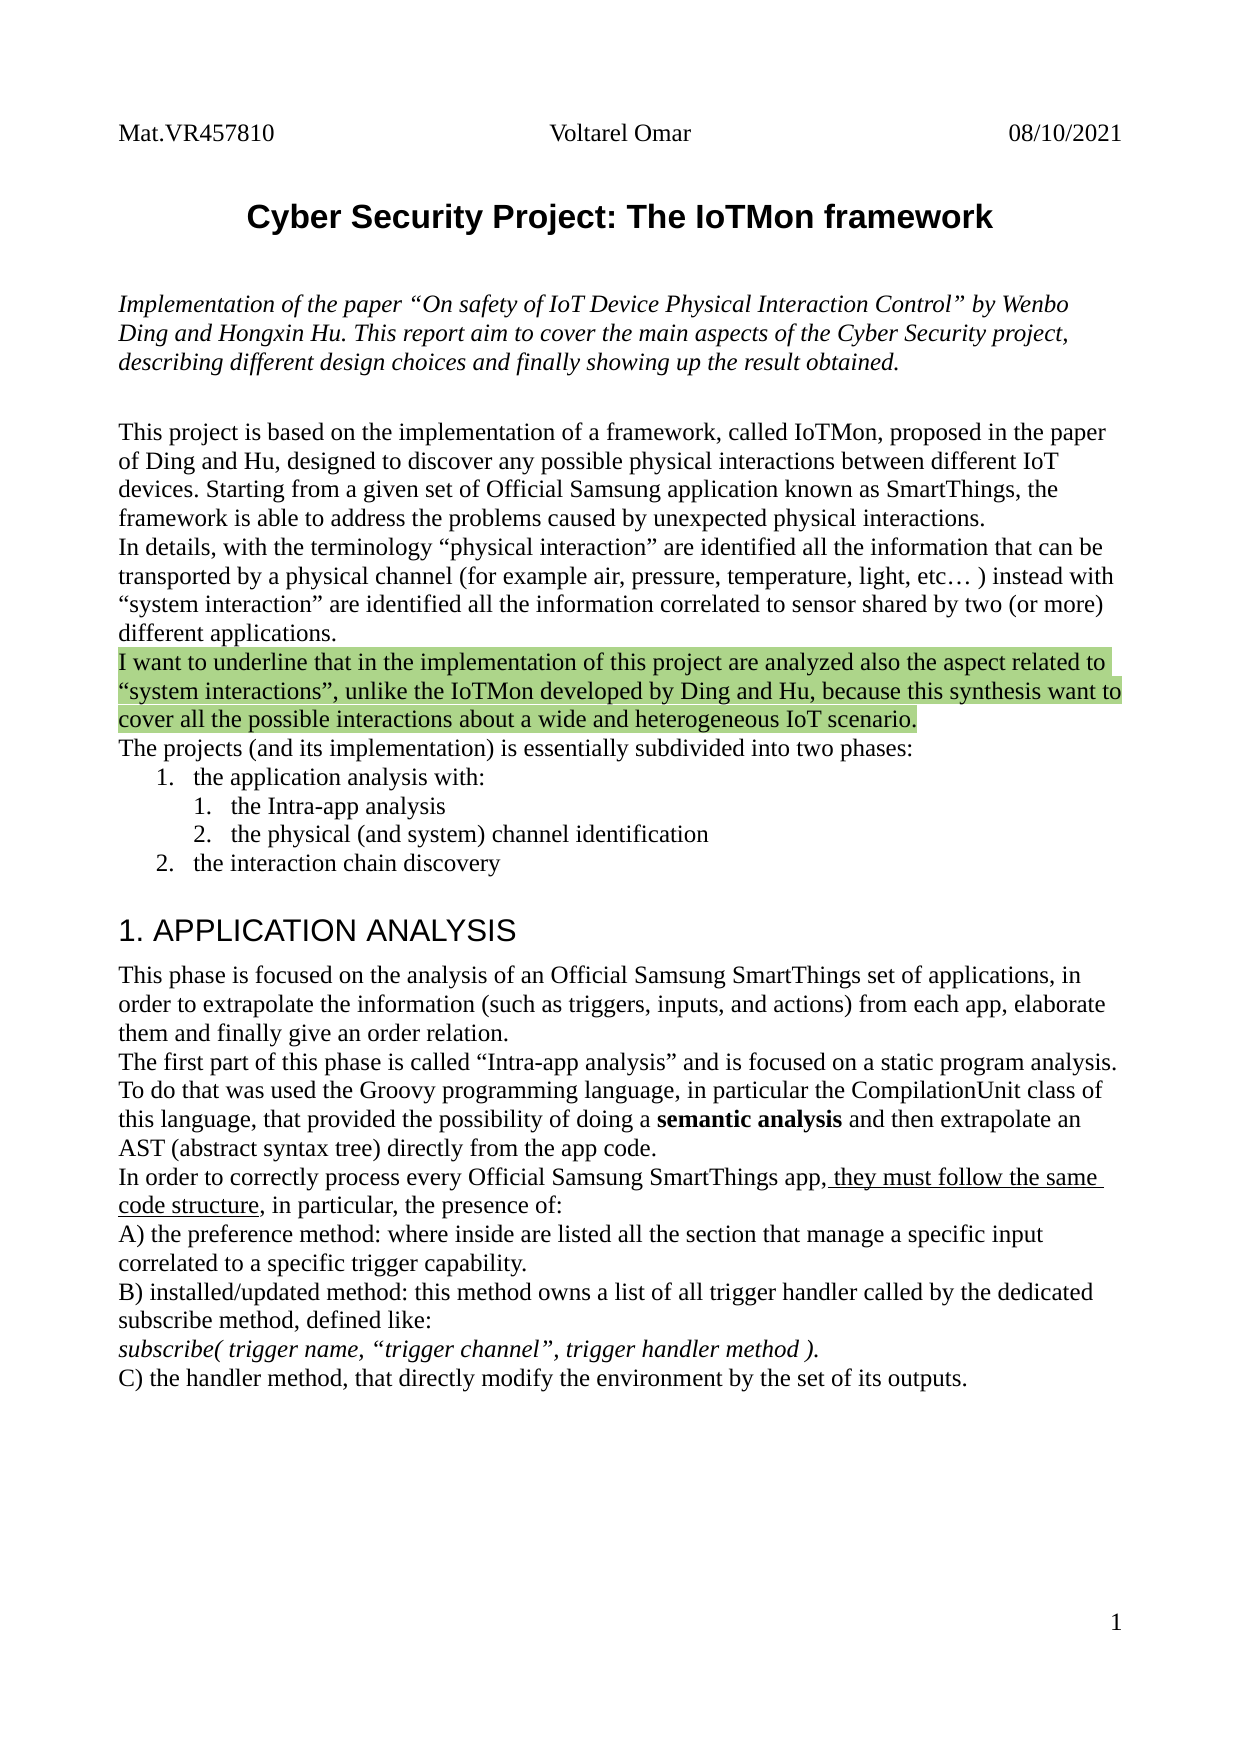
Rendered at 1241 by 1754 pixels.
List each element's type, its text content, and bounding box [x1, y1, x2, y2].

subtitle 1. APPLICATION ANALYSIS [118, 912, 1122, 948]
text subscribe( trigger name, “trigger channel”, trigger handler method ). [118, 1334, 1122, 1363]
text Implementation of the paper “On safety of IoT Device Physical Interaction Control” by Wenbo Ding and Hongxin Hu. This report aim to cover the main aspects of the Cyber Security project, describing different design choices and finally showing up the result obtained. [118, 289, 1122, 376]
list the interaction chain discovery [156, 848, 1122, 877]
list the Intra-app analysis [193, 791, 1122, 819]
text In details, with the terminology “physical interaction” are identified all the information that can be transported by a physical channel (for example air, pressure, temperature, light, etc… ) instead with “system interaction” are identified all the information correlated to sensor shared by two (or more) different applications. [118, 532, 1122, 647]
list the physical (and system) channel identification [193, 819, 1122, 848]
text C) the handler method, that directly modify the environment by the set of its outputs. [118, 1363, 1122, 1392]
text To do that was used the Groovy programming language, in particular the CompilationUnit class of this language, that provided the possibility of doing a semantic analysis and then extrapolate an AST (abstract syntax tree) directly from the app code. [118, 1076, 1122, 1162]
text A) the preference method: where inside are listed all the section that manage a specific input correlated to a specific trigger capability. [118, 1219, 1122, 1277]
text The first part of this phase is called “Intra-app analysis” and is focused on a static program analysis. [118, 1047, 1122, 1076]
text The projects (and its implementation) is essentially subdivided into two phases: [118, 733, 1122, 762]
text B) installed/updated method: this method owns a list of all trigger handler called by the dedicated subscribe method, defined like: [118, 1277, 1122, 1334]
list the application analysis with: [156, 762, 1122, 791]
subtitle Cyber Security Project: The IoTMon framework [118, 197, 1122, 236]
text I want to underline that in the implementation of this project are analyzed also the aspect related to “system interactions”, unlike the IoTMon developed by Ding and Hu, because this synthesis want to cover all the possible interactions about a wide and heterogeneous IoT scenario. [118, 647, 1122, 733]
text In order to correctly process every Official Samsung SmartThings app, they must follow the same code structure, in particular, the presence of: [118, 1162, 1122, 1219]
text This project is based on the implementation of a framework, called IoTMon, proposed in the paper of Ding and Hu, designed to discover any possible physical interactions between different IoT devices. Starting from a given set of Official Samsung application known as SmartThings, the framework is able to address the problems caused by unexpected physical interactions. [118, 417, 1122, 532]
text This phase is focused on the analysis of an Official Samsung SmartThings set of applications, in order to extrapolate the information (such as triggers, inputs, and actions) from each app, elaborate them and finally give an order relation. [118, 961, 1122, 1047]
